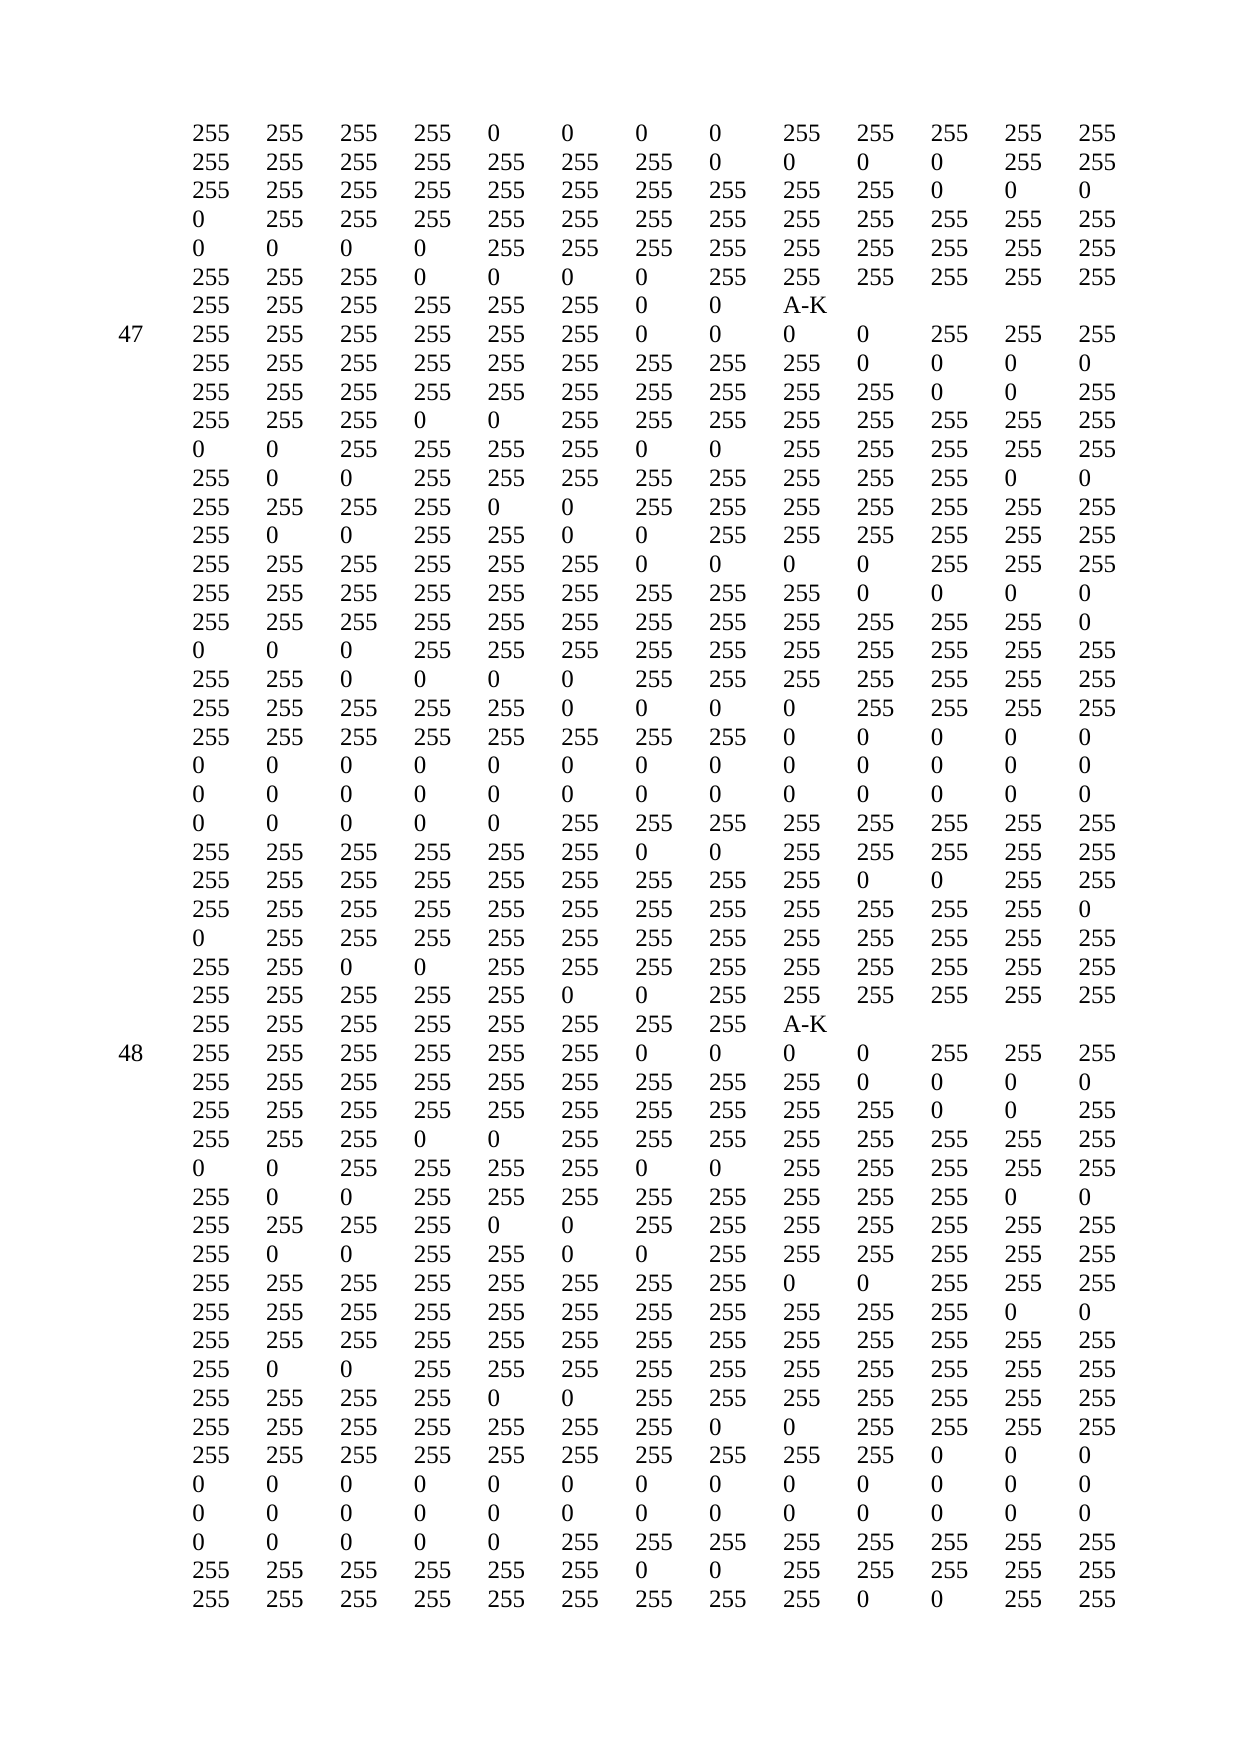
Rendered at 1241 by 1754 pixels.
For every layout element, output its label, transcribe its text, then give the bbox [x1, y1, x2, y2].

text 48 255 255 255 255 255 255 0 0 0 0 255 255 255 255 255 255 255 255 255 255 255 255 0 0 0 0 255 255 255 255 255 255 255 255 255 255 0 0 255 255 255 255 0 0 255 255 255 255 255 255 255 255 0 0 255 255 255 255 0 0 255 255 255 255 255 255 0 0 255 255 255 255 255 255 255 255 0 0 255 255 255 255 0 0 255 255 255 255 255 255 255 255 0 0 255 255 0 0 255 255 255 255 255 255 255 255 255 255 255 255 255 255 0 0 255 255 255 255 255 255 255 255 255 255 255 255 255 255 0 0 255 255 255 255 255 255 255 255 255 255 255 255 255 255 0 0 255 255 255 255 255 255 255 255 255 255 255 255 255 255 0 0 255 255 255 255 255 255 255 255 255 255 255 255 255 255 0 0 255 255 255 255 255 255 255 255 255 255 255 255 255 255 0 0 0 0 0 0 0 0 0 0 0 0 0 0 0 0 0 0 0 0 0 0 0 0 0 0 0 0 0 0 0 0 0 0 255 255 255 255 255 255 255 255 255 255 255 255 255 255 0 0 255 255 255 255 255 255 255 255 255 255 255 255 255 255 0 0 255 255 [118, 1038, 1122, 1613]
text 47 255 255 255 255 255 255 0 0 0 0 255 255 255 255 255 255 255 255 255 255 255 255 0 0 0 0 255 255 255 255 255 255 255 255 255 255 0 0 255 255 255 255 0 0 255 255 255 255 255 255 255 255 0 0 255 255 255 255 0 0 255 255 255 255 255 255 0 0 255 255 255 255 255 255 255 255 0 0 255 255 255 255 0 0 255 255 255 255 255 255 255 255 0 0 255 255 0 0 255 255 255 255 255 255 255 255 255 255 255 255 0 0 0 0 255 255 255 255 255 255 255 255 255 255 255 255 0 0 0 0 255 255 255 255 255 255 255 255 255 255 255 255 0 0 0 0 255 255 255 255 255 255 255 255 255 255 255 255 0 0 0 0 255 255 255 255 255 255 255 255 255 255 255 255 0 0 0 0 255 255 255 255 255 255 255 255 255 255 255 255 0 0 0 0 0 0 0 0 0 0 0 0 0 0 0 0 0 0 0 0 0 0 0 0 0 0 0 0 0 0 0 0 0 0 0 0 255 255 255 255 255 255 255 255 255 255 255 255 255 255 0 0 255 255 255 255 255 255 255 255 255 255 255 255 255 255 0 0 255 255 255 255 255 255 255 255 255 255 255 255 255 255 0 0 255 255 255 255 255 255 255 255 255 255 255 255 255 255 0 0 255 255 255 255 255 255 255 255 255 255 255 255 255 255 0 0 255 255 255 255 255 255 255 255 255 255 255 255 255 255 A-K [118, 319, 1122, 1038]
text 255 255 255 255 0 0 0 0 255 255 255 255 255 255 255 255 255 255 255 255 0 0 0 0 255 255 255 255 255 255 255 255 255 255 255 255 0 0 0 0 255 255 255 255 255 255 255 255 255 255 255 255 0 0 0 0 255 255 255 255 255 255 255 255 255 255 255 255 0 0 0 0 255 255 255 255 255 255 255 255 255 255 255 255 0 0 A-K [118, 118, 1122, 319]
